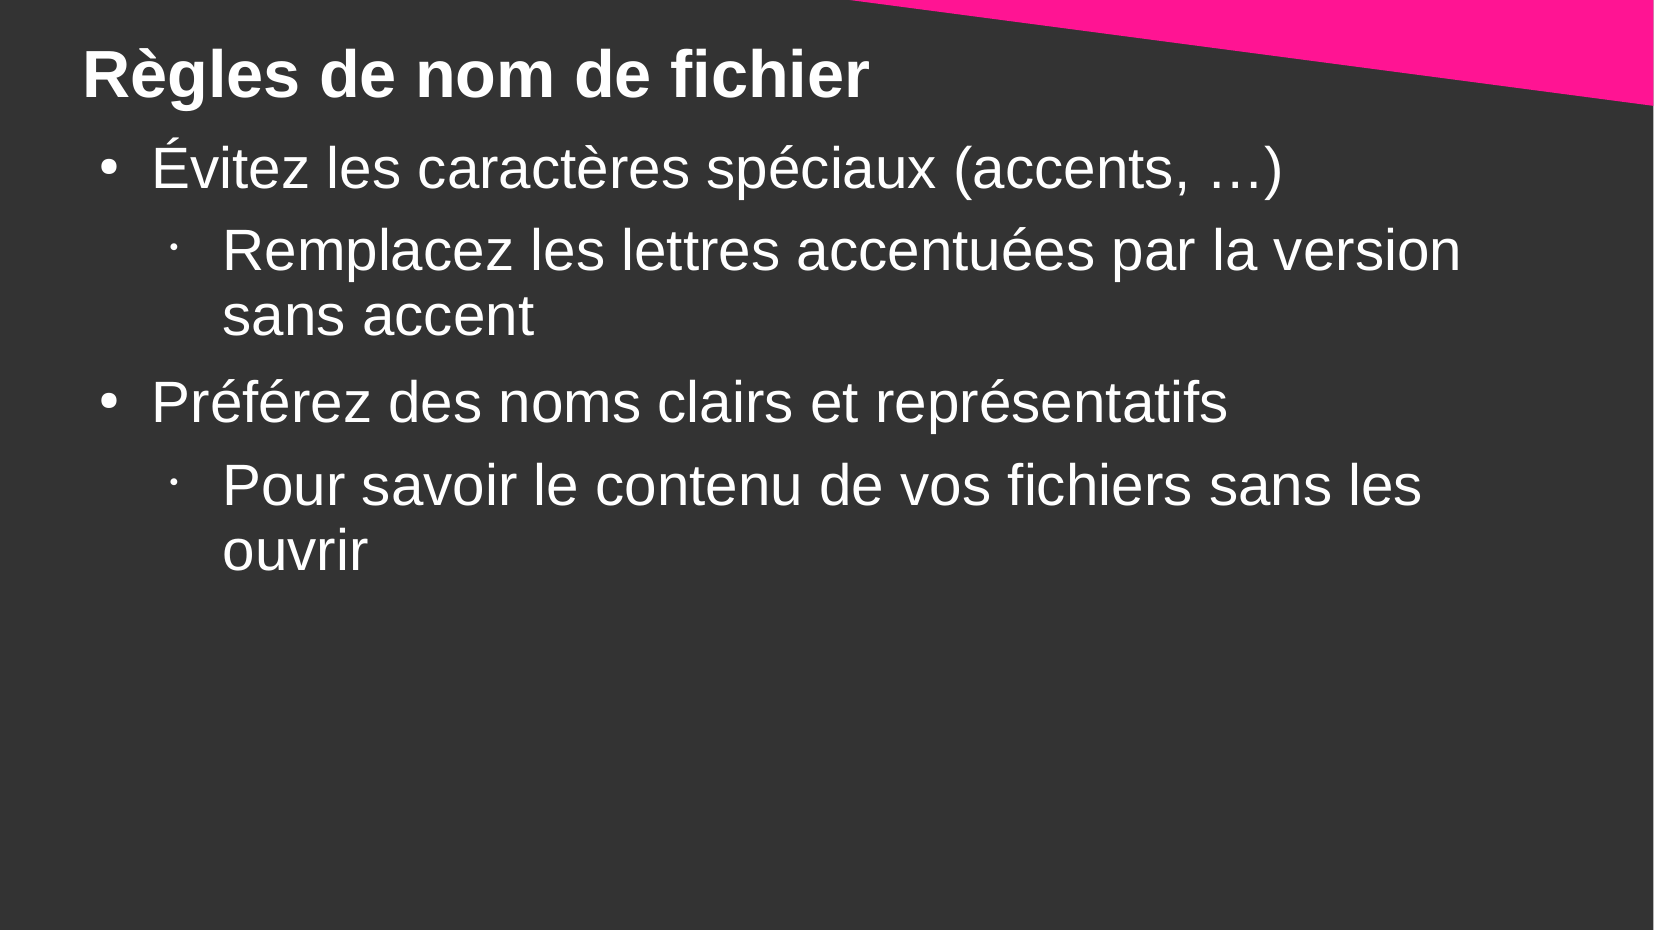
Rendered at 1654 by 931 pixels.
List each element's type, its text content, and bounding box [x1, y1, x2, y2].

title Règles de nom de fichier [82, 37, 1571, 122]
text_box [849, 0, 1654, 106]
list Évitez les caractères spéciaux (accents, …) Remplacez les lettres accentuées par la version sans accent Préférez des noms clairs et représentatifs Pour savoir le contenu de vos fichiers sans les ouvrir [80, 135, 1560, 886]
